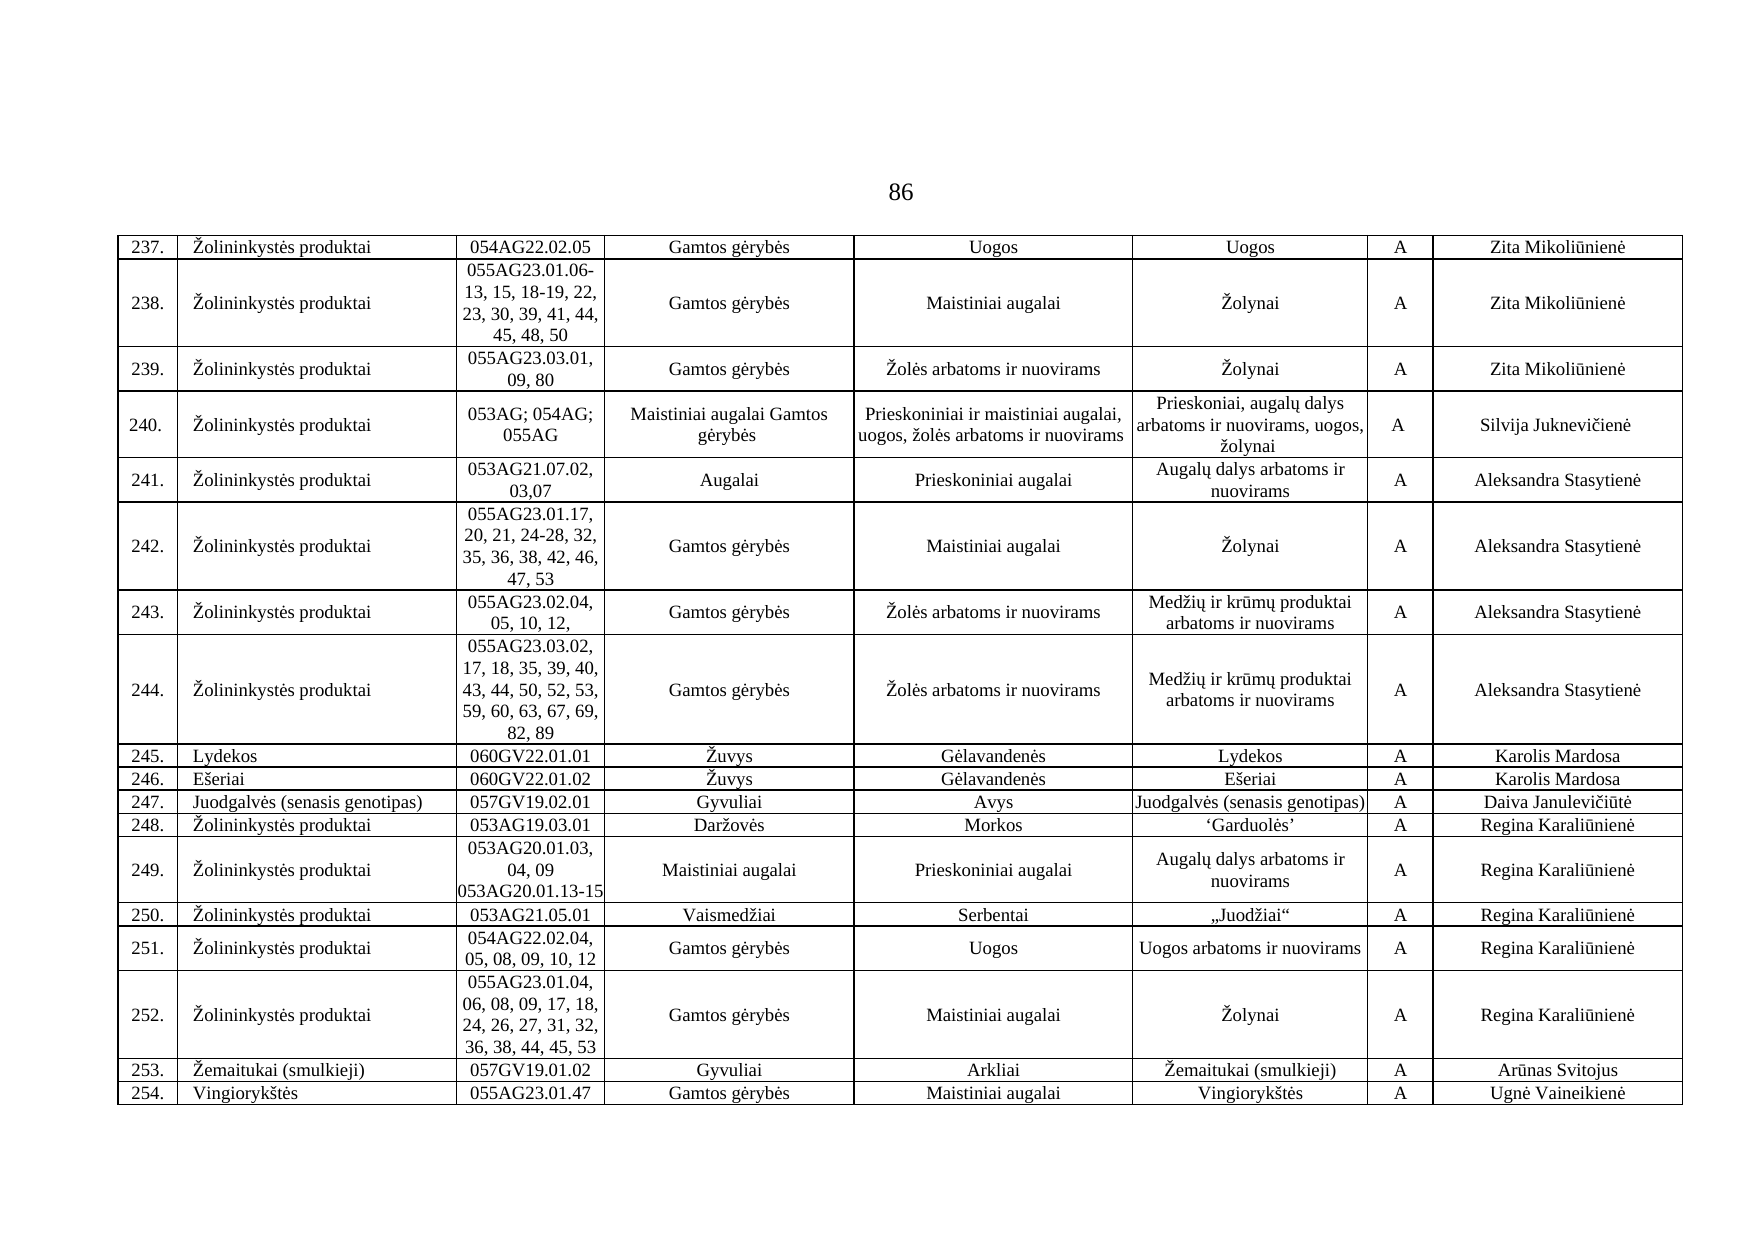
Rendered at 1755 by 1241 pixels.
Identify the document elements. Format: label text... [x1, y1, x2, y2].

table_cell Gėlavandenės [855, 745, 1132, 766]
table_cell Medžių ir krūmų produktai arbatoms ir nuovirams [1133, 635, 1367, 743]
table_cell Žemaitukai (smulkieji) [1133, 1059, 1367, 1081]
table_cell 057GV19.02.01 [457, 791, 604, 812]
table_cell 055AG23.01.06-13, 15, 18-19, 22, 23, 30, 39, 41, 44, 45, 48, 50 [457, 260, 604, 346]
table_cell Gyvuliai [605, 1059, 853, 1081]
table_cell Augalai [605, 458, 853, 501]
table_cell 248. [119, 814, 177, 836]
table_cell Gamtos gėrybės [605, 347, 853, 390]
table_cell 250. [119, 903, 177, 925]
table_cell Žolininkystės produktai [178, 903, 456, 925]
table_cell Juodgalvės (senasis genotipas) [1133, 791, 1367, 812]
table_cell Vingiorykštės [178, 1082, 456, 1104]
table_cell Žolininkystės produktai [178, 591, 456, 634]
table_cell A [1368, 1082, 1432, 1104]
table_cell Zita Mikoliūnienė [1434, 347, 1682, 390]
table_cell Daiva Janulevičiūtė [1434, 791, 1682, 812]
table_cell 241. [119, 458, 177, 501]
table_cell 053AG; 054AG; 055AG [457, 392, 604, 457]
table_cell Vingiorykštės [1133, 1082, 1367, 1104]
table_cell A [1368, 837, 1432, 902]
table_cell A [1368, 347, 1432, 390]
table_cell 053AG21.05.01 [457, 903, 604, 925]
table_cell Prieskoniniai augalai [855, 837, 1132, 902]
table_cell A [1368, 791, 1432, 812]
table_cell 247. [119, 791, 177, 812]
table_cell Regina Karaliūnienė [1434, 903, 1682, 925]
table_cell Gamtos gėrybės [605, 260, 853, 346]
table_cell Juodgalvės (senasis genotipas) [178, 791, 456, 812]
table_cell Žuvys [605, 745, 853, 766]
table_cell Žolininkystės produktai [178, 260, 456, 346]
table_cell Žolininkystės produktai [178, 927, 456, 970]
table_cell Uogos [1133, 236, 1367, 258]
table_cell Maistiniai augalai [855, 503, 1132, 589]
table_cell 054AG22.02.04, 05, 08, 09, 10, 12 [457, 927, 604, 970]
table_cell Gyvuliai [605, 791, 853, 812]
table_cell Žolininkystės produktai [178, 814, 456, 836]
table_cell Gamtos gėrybės [605, 927, 853, 970]
table_cell ‘Garduolės’ [1133, 814, 1367, 836]
table_cell 245. [119, 745, 177, 766]
table_cell Gamtos gėrybės [605, 503, 853, 589]
table_cell Maistiniai augalai [855, 971, 1132, 1057]
table_cell Gėlavandenės [855, 768, 1132, 789]
table_cell Zita Mikoliūnienė [1434, 260, 1682, 346]
table_cell Žolynai [1133, 260, 1367, 346]
table_cell 254. [119, 1082, 177, 1104]
table_cell 055AG23.02.04, 05, 10, 12, [457, 591, 604, 634]
table_cell A [1368, 458, 1432, 501]
table_cell A [1368, 971, 1432, 1057]
table_cell Žolininkystės produktai [178, 837, 456, 902]
table_cell Augalų dalys arbatoms ir nuovirams [1133, 837, 1367, 902]
table_cell Karolis Mardosa [1434, 768, 1682, 789]
table_cell A [1368, 745, 1432, 766]
table_cell Žolininkystės produktai [178, 503, 456, 589]
table_cell Augalų dalys arbatoms ir nuovirams [1133, 458, 1367, 501]
table_cell Prieskoniai, augalų dalys arbatoms ir nuovirams, uogos, žolynai [1133, 392, 1367, 457]
table_cell 252. [119, 971, 177, 1057]
table_cell Žolininkystės produktai [178, 347, 456, 390]
table_cell Žolynai [1133, 503, 1367, 589]
table_cell „Juodžiai“ [1133, 903, 1367, 925]
table_cell Aleksandra Stasytienė [1434, 635, 1682, 743]
table_cell Žolės arbatoms ir nuovirams [855, 347, 1132, 390]
table_cell Gamtos gėrybės [605, 971, 853, 1057]
table_cell Maistiniai augalai [855, 1082, 1132, 1104]
table_cell 237. [119, 236, 177, 258]
table_cell Avys [855, 791, 1132, 812]
table_cell Morkos [855, 814, 1132, 836]
table_cell 246. [119, 768, 177, 789]
table_cell A [1368, 260, 1432, 346]
table_cell 249. [119, 837, 177, 902]
table_cell Maistiniai augalai Gamtos gėrybės [605, 392, 853, 457]
table_cell Maistiniai augalai [605, 837, 853, 902]
table_cell 060GV22.01.02 [457, 768, 604, 789]
table_cell Aleksandra Stasytienė [1434, 591, 1682, 634]
table_cell Gamtos gėrybės [605, 591, 853, 634]
table_cell A [1368, 635, 1432, 743]
table_cell Žolynai [1133, 971, 1367, 1057]
table_cell 053AG20.01.03, 04, 09 053AG20.01.13-15 [457, 837, 604, 902]
table_cell Žolininkystės produktai [178, 635, 456, 743]
table_cell A [1368, 927, 1432, 970]
table_cell Ugnė Vaineikienė [1434, 1082, 1682, 1104]
table_cell 053AG21.07.02, 03,07 [457, 458, 604, 501]
table_cell Prieskoniniai ir maistiniai augalai, uogos, žolės arbatoms ir nuovirams [855, 392, 1132, 457]
table_cell 057GV19.01.02 [457, 1059, 604, 1081]
table_cell Uogos arbatoms ir nuovirams [1133, 927, 1367, 970]
table_cell Gamtos gėrybės [605, 635, 853, 743]
table_cell Maistiniai augalai [855, 260, 1132, 346]
table_cell Vaismedžiai [605, 903, 853, 925]
table_cell A [1368, 503, 1432, 589]
table_cell 243. [119, 591, 177, 634]
table_cell 242. [119, 503, 177, 589]
table_cell A [1368, 768, 1432, 789]
table_cell 055AG23.01.04, 06, 08, 09, 17, 18, 24, 26, 27, 31, 32, 36, 38, 44, 45, 53 [457, 971, 604, 1057]
table_cell Arkliai [855, 1059, 1132, 1081]
table_cell Karolis Mardosa [1434, 745, 1682, 766]
table_cell Silvija Juknevičienė [1434, 392, 1682, 457]
table_cell A [1368, 392, 1432, 457]
table_cell 239. [119, 347, 177, 390]
table_cell 055AG23.01.47 [457, 1082, 604, 1104]
table_cell Žolės arbatoms ir nuovirams [855, 635, 1132, 743]
table_cell A [1368, 591, 1432, 634]
table_cell Žolininkystės produktai [178, 971, 456, 1057]
table_cell A [1368, 236, 1432, 258]
table_cell Žolės arbatoms ir nuovirams [855, 591, 1132, 634]
table_cell Serbentai [855, 903, 1132, 925]
table_cell Daržovės [605, 814, 853, 836]
table_cell Lydekos [178, 745, 456, 766]
table_cell 055AG23.01.17, 20, 21, 24-28, 32, 35, 36, 38, 42, 46, 47, 53 [457, 503, 604, 589]
table_cell 253. [119, 1059, 177, 1081]
table_cell Žolynai [1133, 347, 1367, 390]
table_cell Gamtos gėrybės [605, 236, 853, 258]
table_cell 251. [119, 927, 177, 970]
table_cell Regina Karaliūnienė [1434, 971, 1682, 1057]
table_cell A [1368, 903, 1432, 925]
table_cell Aleksandra Stasytienė [1434, 503, 1682, 589]
table_cell Uogos [855, 236, 1132, 258]
table_cell Zita Mikoliūnienė [1434, 236, 1682, 258]
table_cell 053AG19.03.01 [457, 814, 604, 836]
table_cell Regina Karaliūnienė [1434, 927, 1682, 970]
table_cell Lydekos [1133, 745, 1367, 766]
table_cell Žolininkystės produktai [178, 236, 456, 258]
table_cell Regina Karaliūnienė [1434, 837, 1682, 902]
table_cell 244. [119, 635, 177, 743]
table_cell 060GV22.01.01 [457, 745, 604, 766]
table_cell Ešeriai [178, 768, 456, 789]
table_cell Aleksandra Stasytienė [1434, 458, 1682, 501]
table_cell 240. [119, 392, 177, 457]
table_cell 055AG23.03.02, 17, 18, 35, 39, 40, 43, 44, 50, 52, 53, 59, 60, 63, 67, 69, 82, 89 [457, 635, 604, 743]
table_cell Žuvys [605, 768, 853, 789]
table_cell A [1368, 1059, 1432, 1081]
table_cell A [1368, 814, 1432, 836]
table_cell Prieskoniniai augalai [855, 458, 1132, 501]
table_cell Gamtos gėrybės [605, 1082, 853, 1104]
table_cell Žolininkystės produktai [178, 392, 456, 457]
table_cell Uogos [855, 927, 1132, 970]
table_cell Medžių ir krūmų produktai arbatoms ir nuovirams [1133, 591, 1367, 634]
table_cell Žemaitukai (smulkieji) [178, 1059, 456, 1081]
table_cell Žolininkystės produktai [178, 458, 456, 501]
table_cell Arūnas Svitojus [1434, 1059, 1682, 1081]
table_cell Regina Karaliūnienė [1434, 814, 1682, 836]
table_cell 055AG23.03.01, 09, 80 [457, 347, 604, 390]
table_cell 054AG22.02.05 [457, 236, 604, 258]
table_cell 238. [119, 260, 177, 346]
table_cell Ešeriai [1133, 768, 1367, 789]
